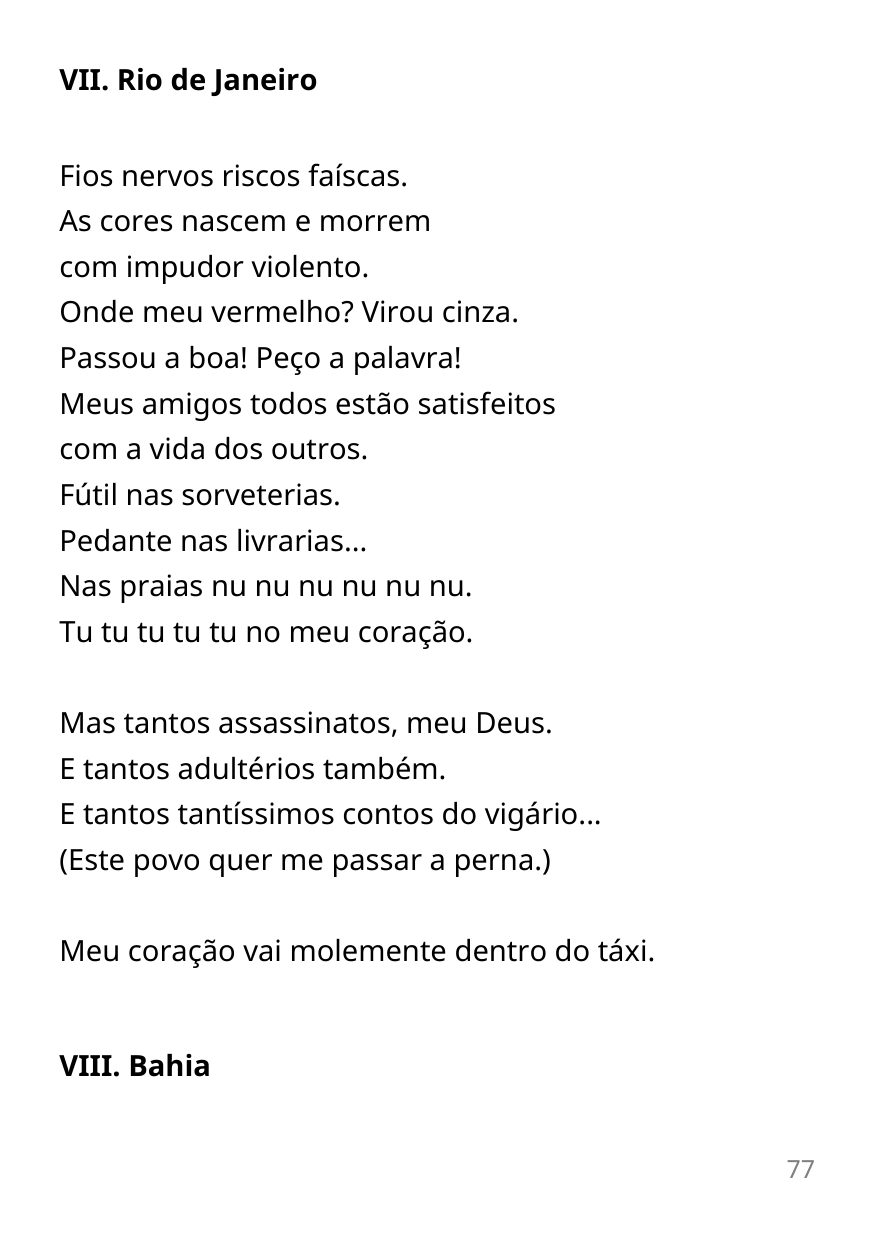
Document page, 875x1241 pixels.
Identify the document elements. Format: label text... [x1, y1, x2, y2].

text VII. Rio de Janeiro [59, 59, 815, 138]
text Fios nervos riscos faíscas. As cores nascem e morrem com impudor violento. Onde meu vermelho? Virou cinza. Passou a boa! Peço a palavra! Meus amigos todos estão satisfeitos com a vida dos outros. Fútil nas sorveterias. Pedante nas livrarias... Nas praias nu nu nu nu nu nu. Tu tu tu tu tu no meu coração. Mas tantos assassinatos, meu Deus. E tantos adultérios também. E tantos tantíssimos contos do vigário... (Este povo quer me passar a perna.) Meu coração vai molemente dentro do táxi. [59, 155, 815, 970]
text VIII. Bahia [59, 1045, 815, 1131]
